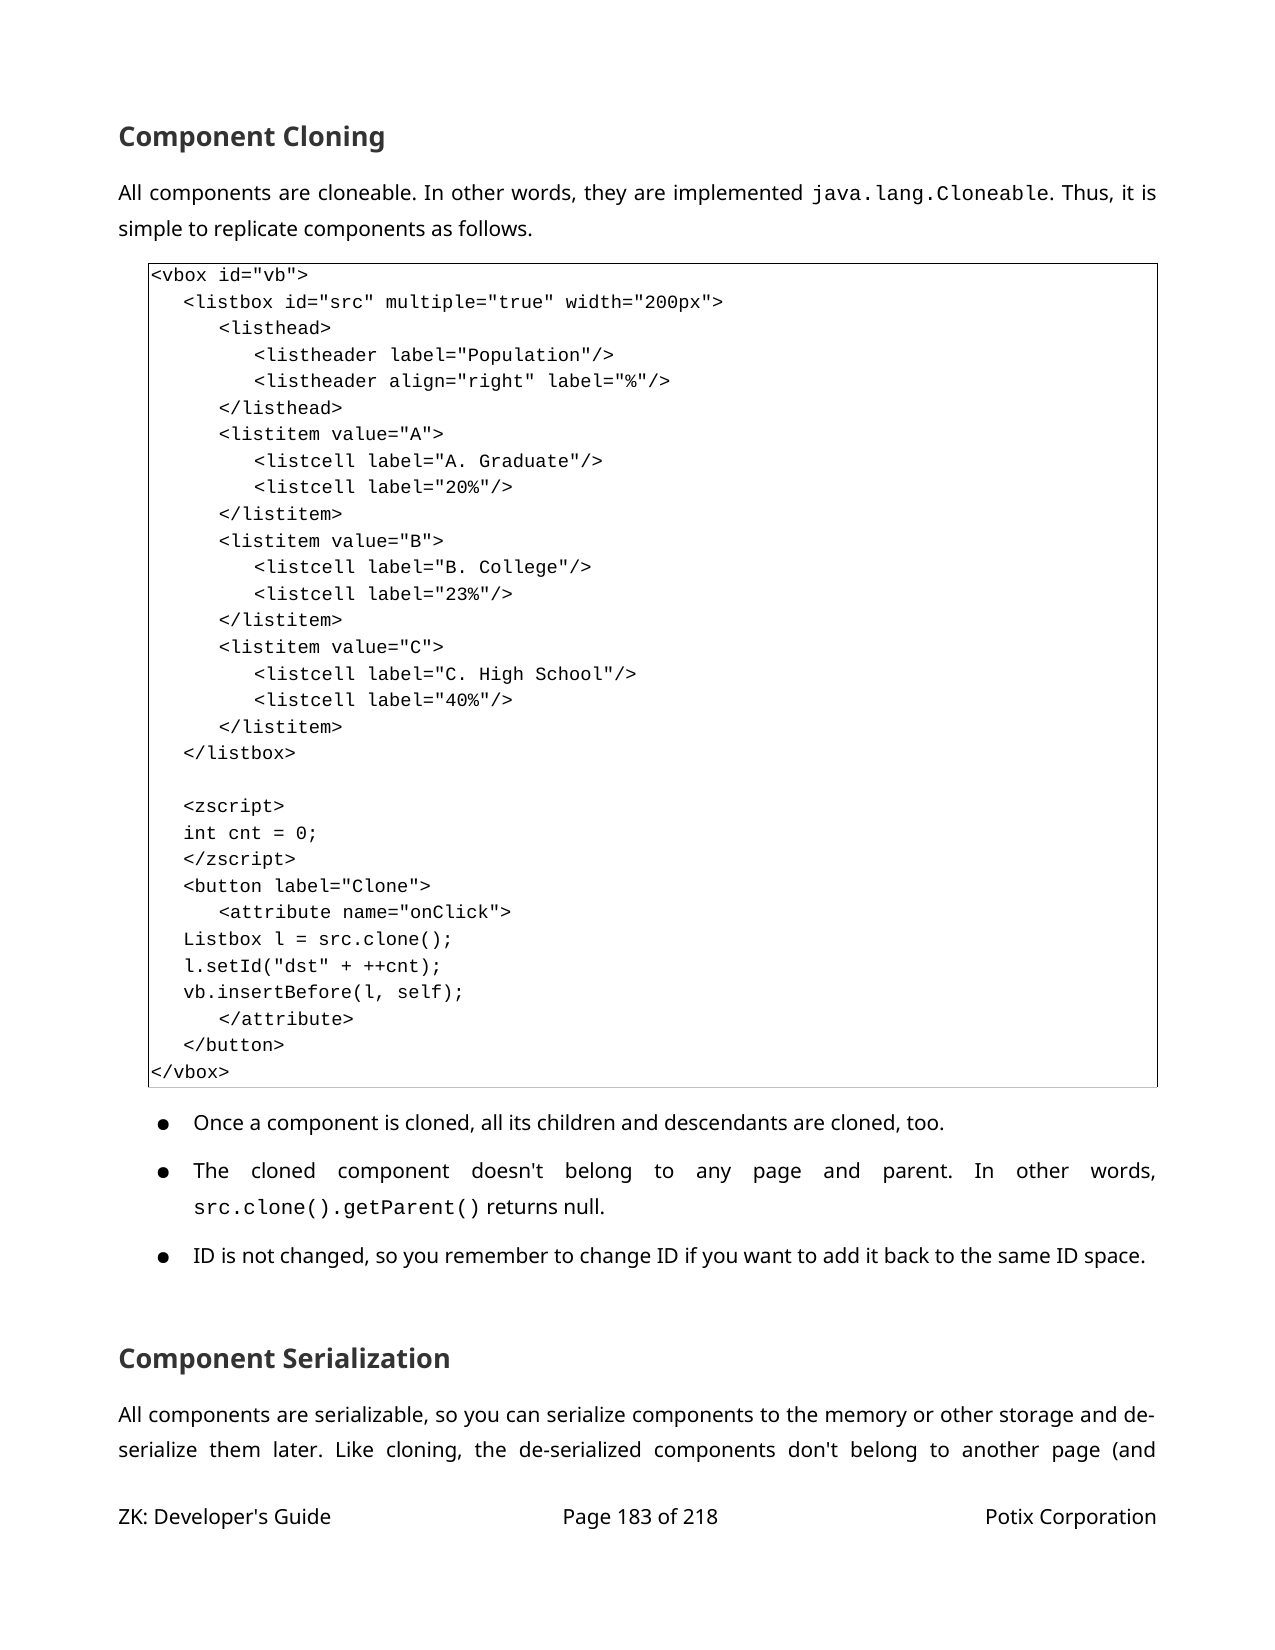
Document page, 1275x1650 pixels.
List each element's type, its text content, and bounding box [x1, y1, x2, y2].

list ID is not changed, so you remember to change ID if you want to add it back to the same ID space. [156, 1241, 1157, 1269]
text All components are cloneable. In other words, they are implemented java.lang.Cloneable. Thus, it is simple to replicate components as follows. [118, 178, 1157, 242]
list The cloned component doesn't belong to any page and parent. In other words, src.clone().getParent() returns null. [156, 1157, 1157, 1220]
text <vbox id="vb"> <listbox id="src" multiple="true" width="200px"> <listhead> <listheader label="Population"/> <listheader align="right" label="%"/> </listhead> <listitem value="A"> <listcell label="A. Graduate"/> <listcell label="20%"/> </listitem> <listitem value="B"> <listcell label="B. College"/> <listcell label="23%"/> </listitem> <listitem value="C"> <listcell label="C. High School"/> <listcell label="40%"/> </listitem> </listbox> <zscript> int cnt = 0; </zscript> <button label="Clone"> <attribute name="onClick"> Listbox l = src.clone(); l.setId("dst" + ++cnt); vb.insertBefore(l, self); </attribute> </button> </vbox> [149, 264, 1157, 1087]
subtitle Component Cloning [118, 118, 1157, 155]
list Once a component is cloned, all its children and descendants are cloned, too. [156, 1108, 1157, 1136]
text All components are serializable, so you can serialize components to the memory or other storage and de-serialize them later. Like cloning, the de-serialized components don't belong to another page (and [118, 1400, 1157, 1464]
subtitle Component Serialization [118, 1340, 1157, 1377]
